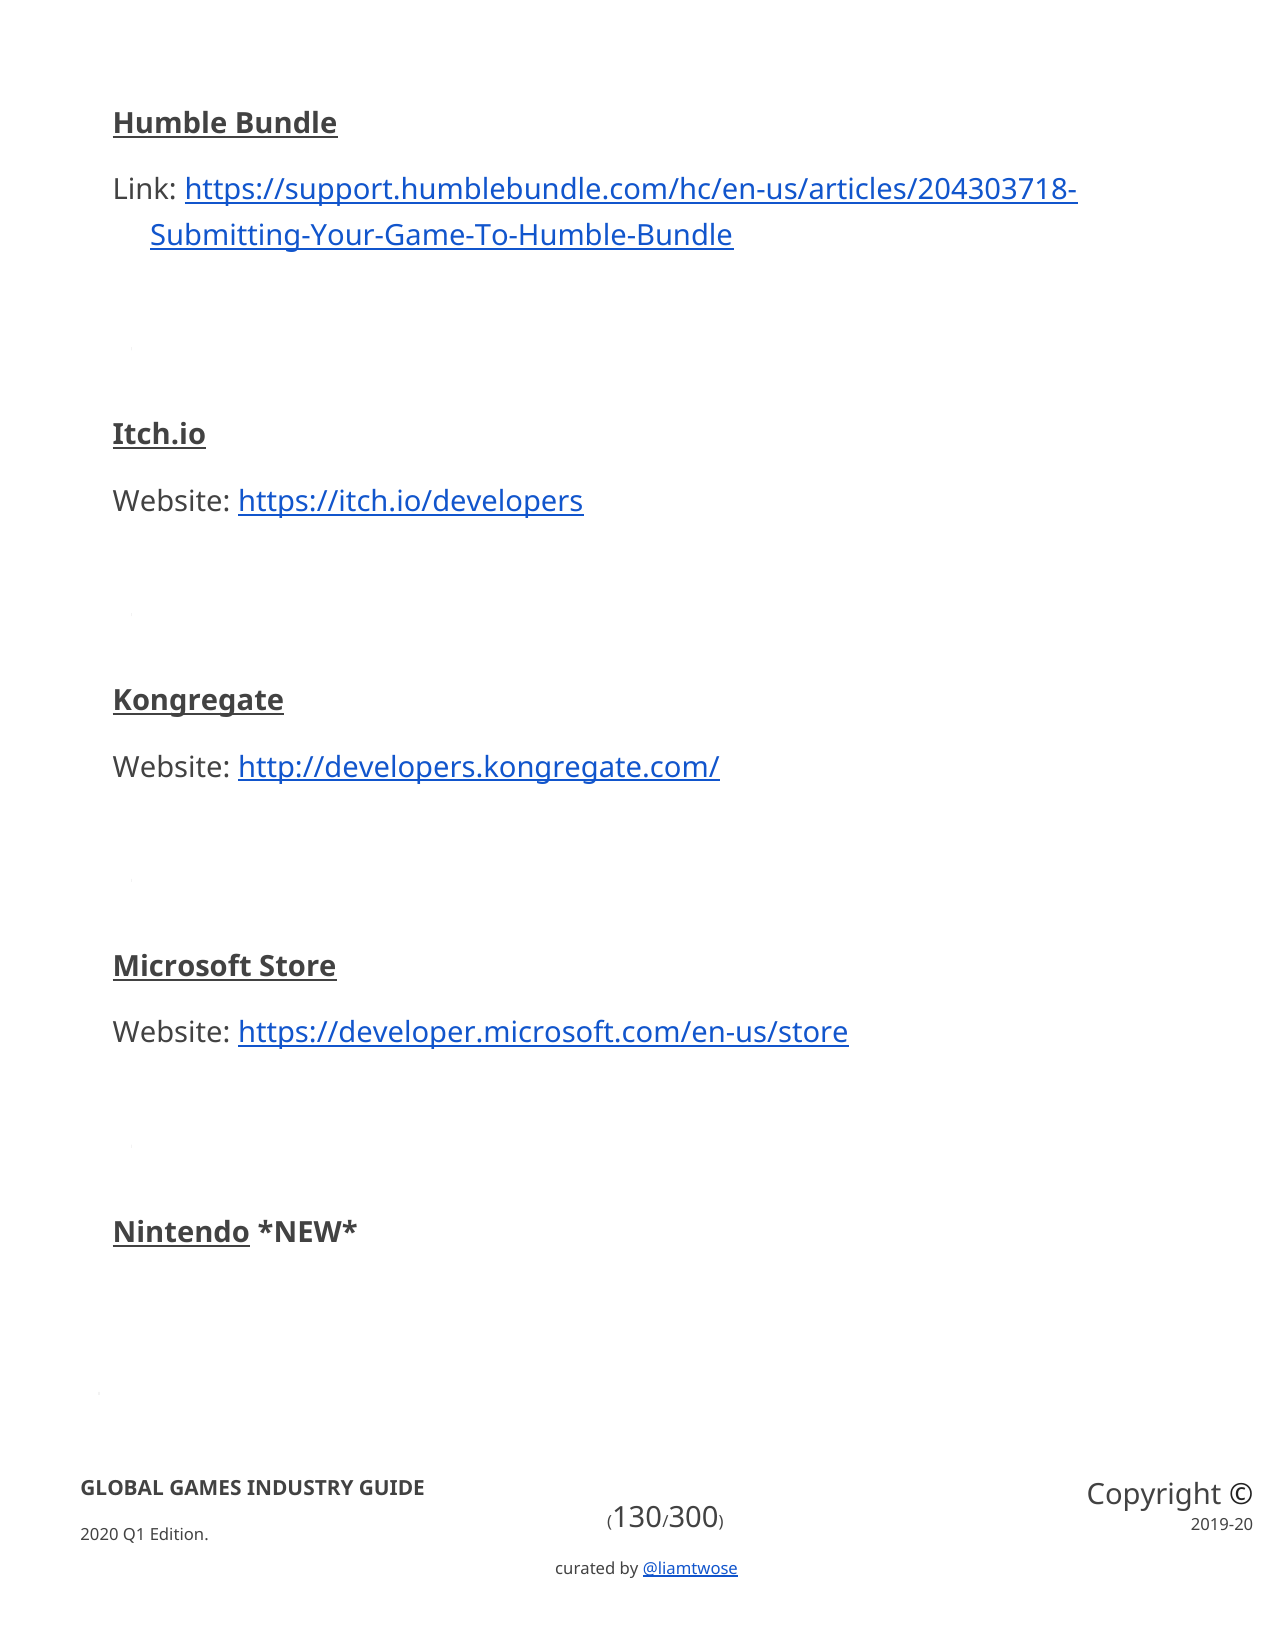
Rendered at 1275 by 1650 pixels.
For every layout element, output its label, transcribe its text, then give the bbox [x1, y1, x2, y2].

text Kongregate [112, 679, 1200, 719]
text Website: https://itch.io/developers [112, 480, 1200, 520]
text Website: http://developers.kongregate.com/ [112, 746, 1200, 786]
text Website: https://developer.microsoft.com/en-us/store [112, 1012, 1200, 1051]
text Microsoft Store [112, 945, 1200, 985]
text Link: https://support.humblebundle.com/hc/en-us/articles/204303718-Submitting-Your-Game-To-Humble-Bundle [112, 169, 1200, 254]
text Humble Bundle [112, 102, 1200, 142]
text Itch.io [112, 414, 1200, 453]
text Nintendo *NEW* [112, 1211, 1200, 1251]
